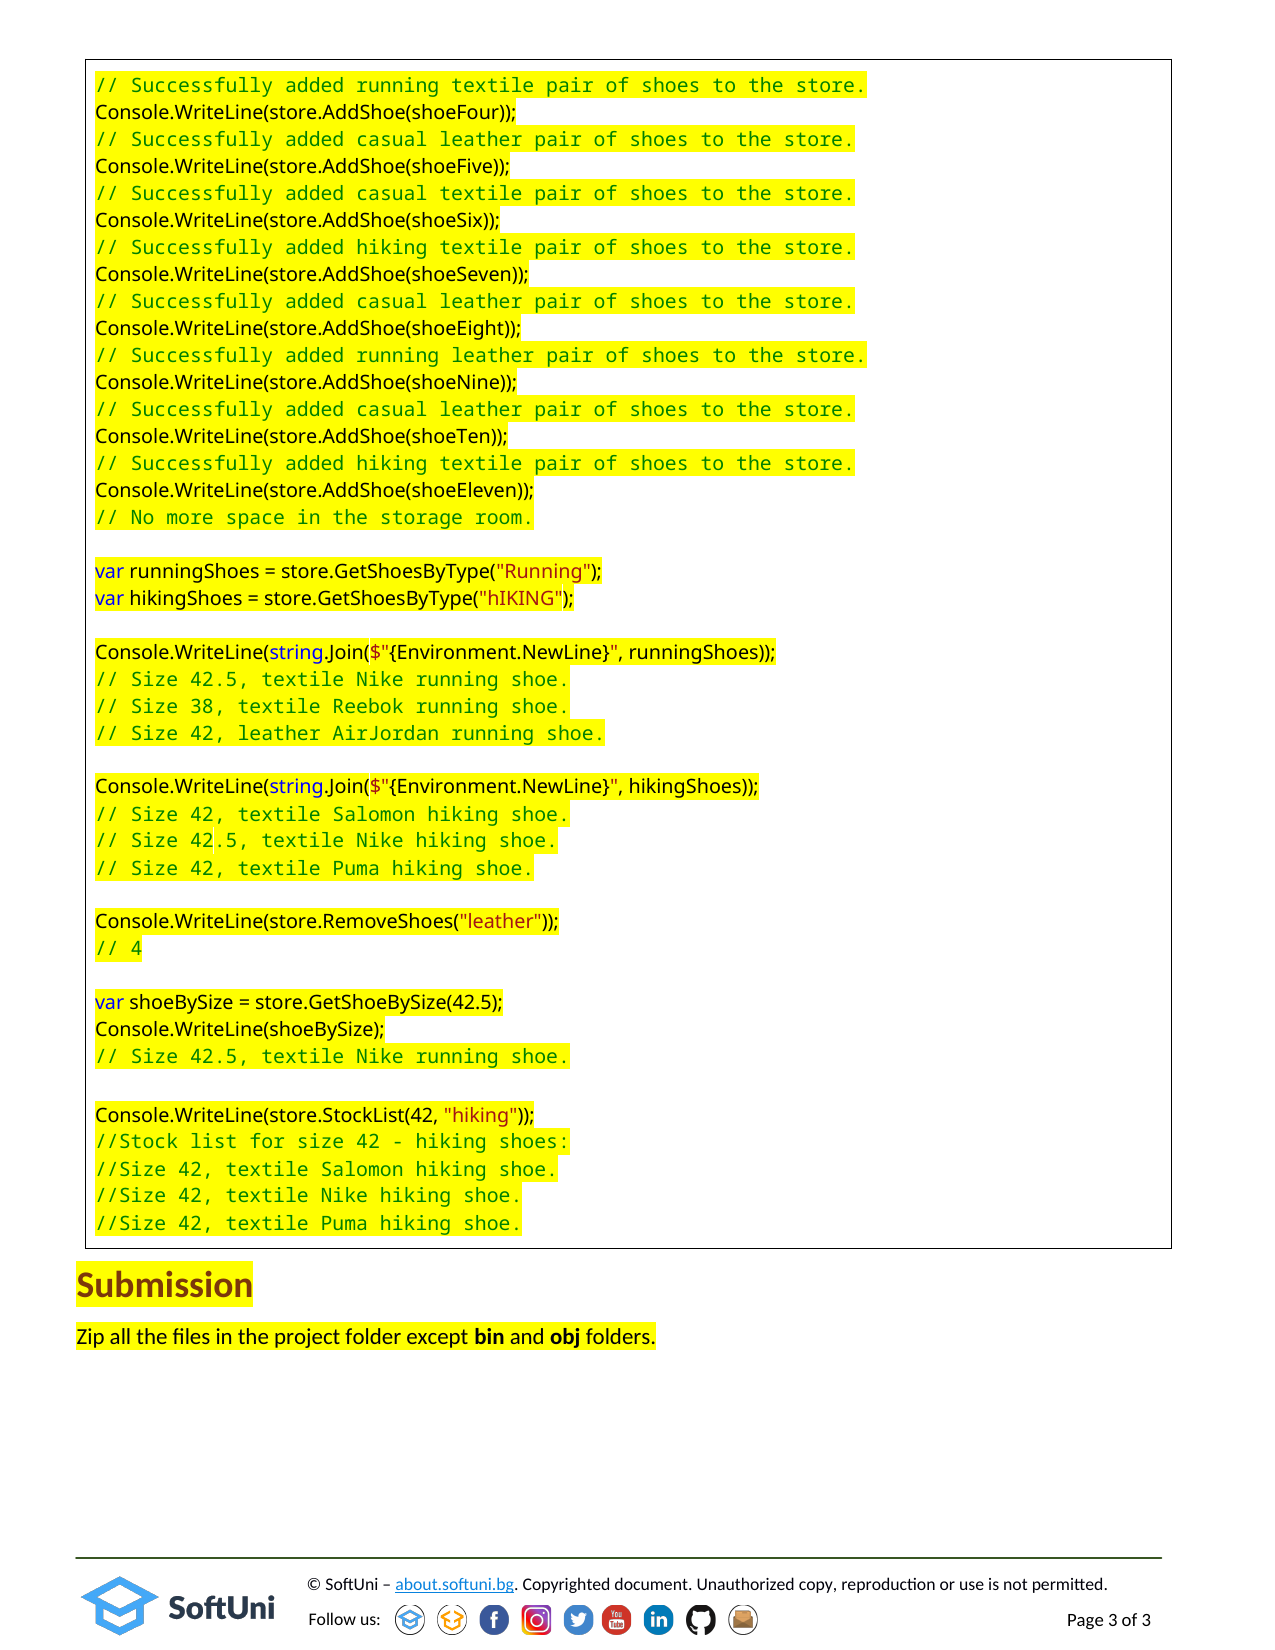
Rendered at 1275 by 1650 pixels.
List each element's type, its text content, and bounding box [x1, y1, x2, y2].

picture [667, 1605, 674, 1613]
picture [657, 1617, 667, 1626]
picture [601, 1605, 632, 1635]
picture [563, 1605, 594, 1635]
picture [644, 1628, 652, 1635]
subtitle Submission [76, 1261, 1198, 1307]
picture [395, 1605, 425, 1635]
picture [74, 1570, 281, 1641]
table_cell // Successfully added running textile pair of shoes to the store. Console.WriteLine(store.AddShoe(shoeFour)); // Successfully added casual leather pair of shoes to the store. Console.WriteLine(store.AddShoe(shoeFive)); // Successfully added casual textile pair of shoes to the store. Console.WriteLine(store.AddShoe(shoeSix)); // Successfully added hiking textile pair of shoes to the store. Console.WriteLine(store.AddShoe(shoeSeven)); // Successfully added casual leather pair of shoes to the store. Console.WriteLine(store.AddShoe(shoeEight)); // Successfully added running leather pair of shoes to the store. Console.WriteLine(store.AddShoe(shoeNine)); // Successfully added casual leather pair of shoes to the store. Console.WriteLine(store.AddShoe(shoeTen)); // Successfully added hiking textile pair of shoes to the store. Console.WriteLine(store.AddShoe(shoeEleven)); // No more space in the storage room. var runningShoes = store.GetShoesByType("Running"); var hikingShoes = store.GetShoesByType("hIKING"); Console.WriteLine(string.Join($"{Environment.NewLine}", runningShoes)); // Size 42.5, textile Nike running shoe. // Size 38, textile Reebok running shoe. // Size 42, leather AirJordan running shoe. Console.WriteLine(string.Join($"{Environment.NewLine}", hikingShoes)); // Size 42, textile Salomon hiking shoe. // Size 42.5, textile Nike hiking shoe. // Size 42, textile Puma hiking shoe. Console.WriteLine(store.RemoveShoes("leather")); // 4 var shoeBySize = store.GetShoeBySize(42.5); Console.WriteLine(shoeBySize); // Size 42.5, textile Nike running shoe. Console.WriteLine(store.StockList(42, "hiking")); //Stock list for size 42 - hiking shoes: //Size 42, textile Salomon hiking shoe. //Size 42, textile Nike hiking shoe. //Size 42, textile Puma hiking shoe. [86, 60, 1171, 1247]
picture [728, 1605, 758, 1635]
picture [437, 1605, 467, 1635]
text Zip all the files in the project folder except bin and obj folders. [76, 1322, 1198, 1350]
picture [686, 1605, 716, 1635]
picture [479, 1605, 509, 1635]
picture [665, 1626, 674, 1635]
picture [521, 1605, 552, 1635]
